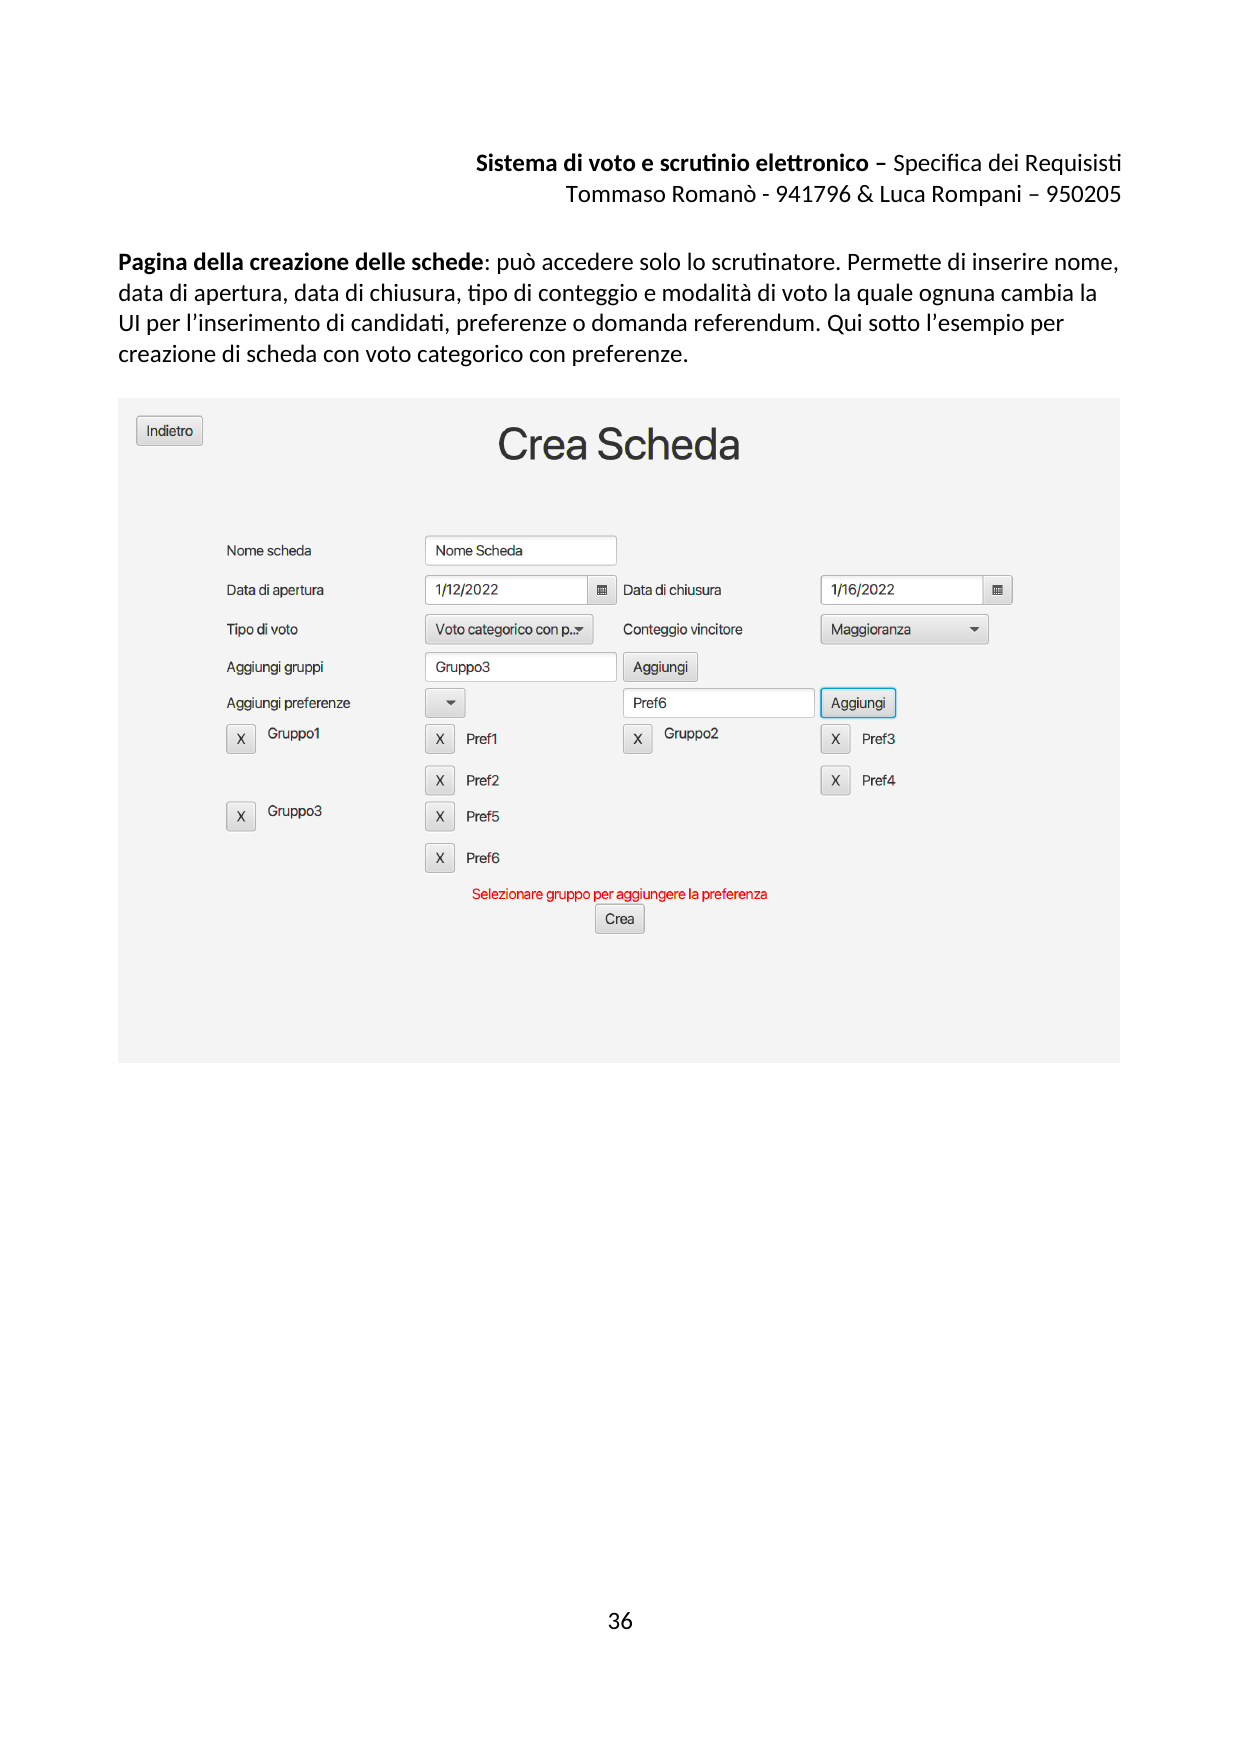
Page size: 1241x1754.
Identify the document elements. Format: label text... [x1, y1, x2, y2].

picture [118, 398, 1121, 1063]
text Pagina della creazione delle schede: può accedere solo lo scrutinatore. Permette di inserire nome, data di apertura, data di chiusura, tipo di conteggio e modalità di voto la quale ognuna cambia la UI per l’inserimento di candidati, preferenze o domanda referendum. Qui sotto l’esempio per creazione di scheda con voto categorico con preferenze. [118, 246, 1122, 368]
